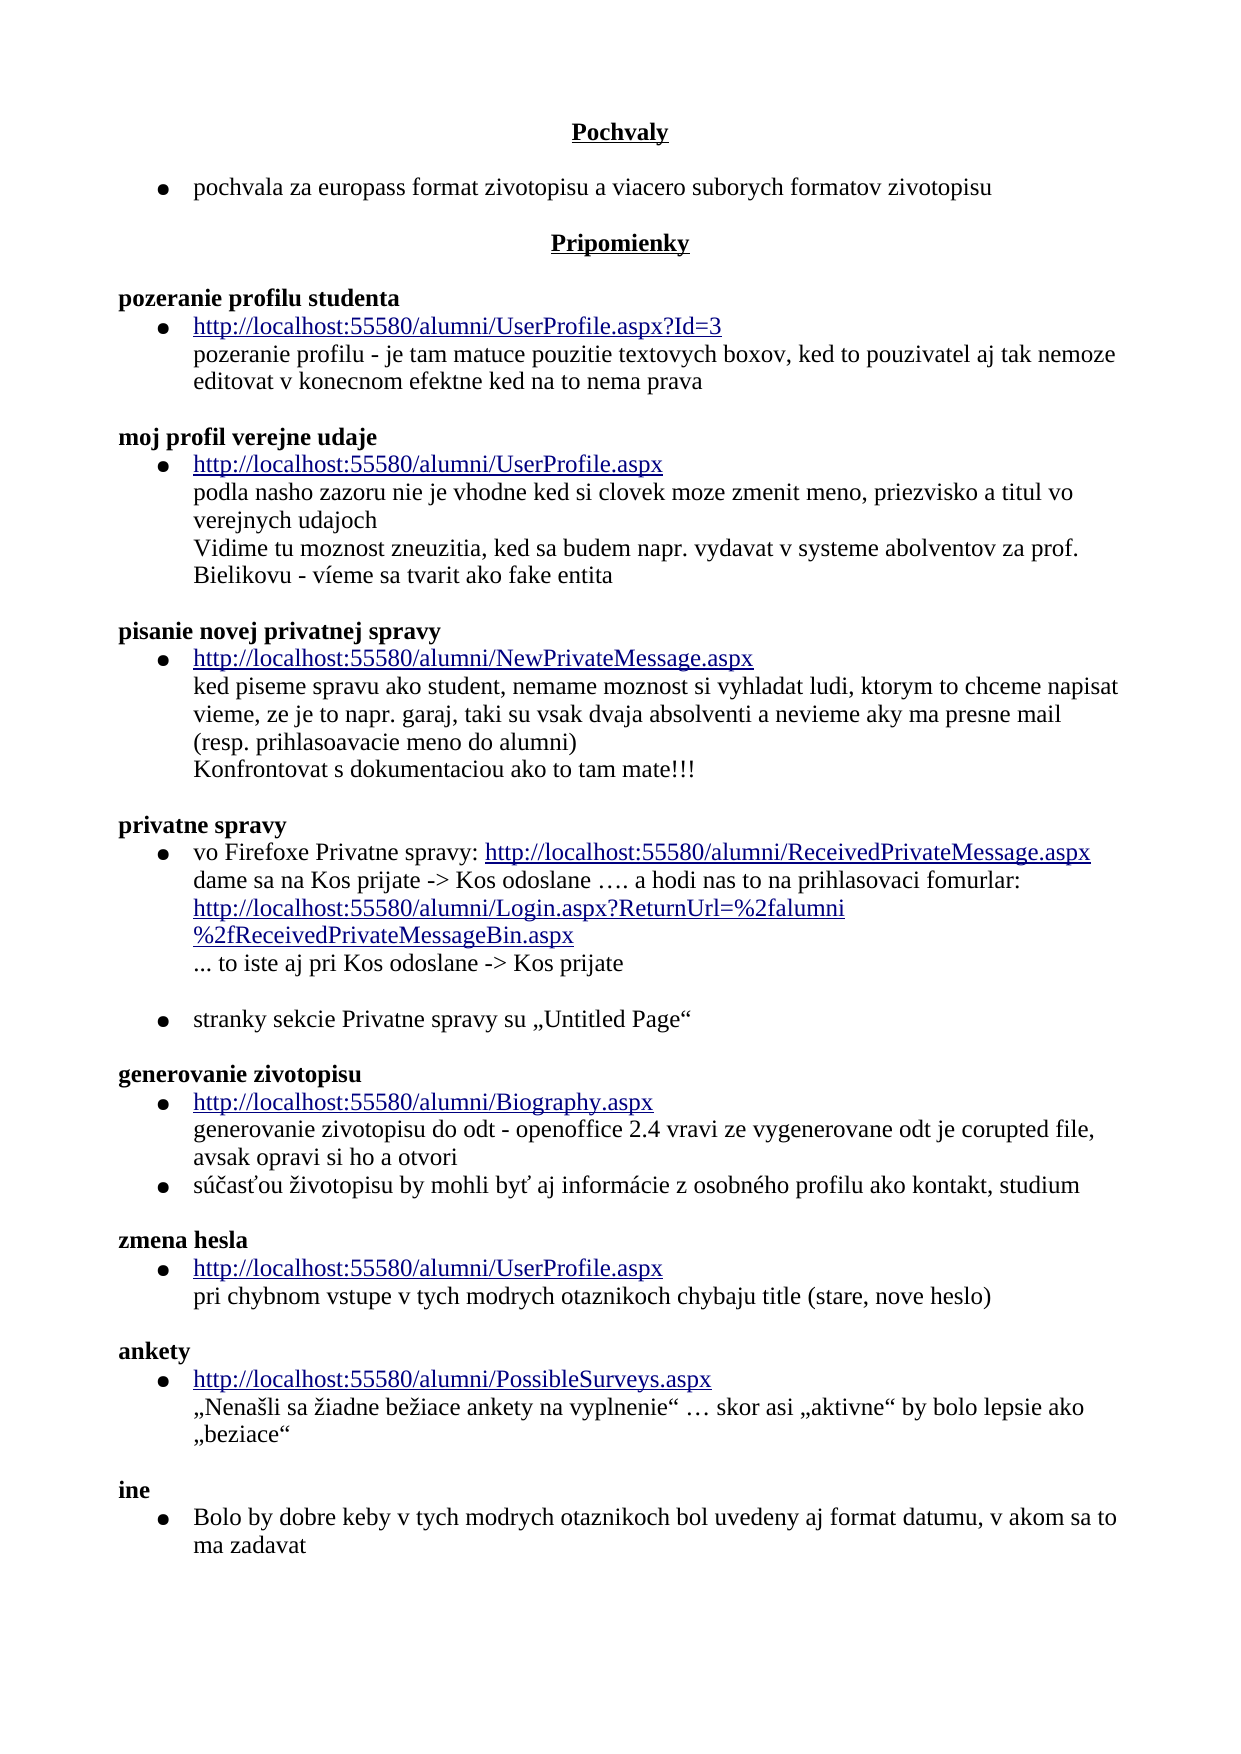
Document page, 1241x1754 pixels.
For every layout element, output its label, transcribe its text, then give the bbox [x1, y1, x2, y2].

list http://localhost:55580/alumni/UserProfile.aspx pri chybnom vstupe v tych modrych otaznikoch chybaju title (stare, nove heslo) [156, 1254, 1122, 1309]
list súčasťou životopisu by mohli byť aj informácie z osobného profilu ako kontakt, studium [156, 1171, 1122, 1199]
list Bolo by dobre keby v tych modrych otaznikoch bol uvedeny aj format datumu, v akom sa to ma zadavat [156, 1503, 1122, 1559]
text zmena hesla [118, 1226, 1122, 1254]
list http://localhost:55580/alumni/NewPrivateMessage.aspx ked piseme spravu ako student, nemame moznost si vyhladat ludi, ktorym to chceme napisat vieme, ze je to napr. garaj, taki su vsak dvaja absolventi a nevieme aky ma presne mail (resp. prihlasoavacie meno do alumni) Konfrontovat s dokumentaciou ako to tam mate!!! [156, 644, 1122, 783]
text ine [118, 1476, 1122, 1503]
list stranky sekcie Privatne spravy su „Untitled Page“ [156, 1005, 1122, 1032]
text Pochvaly [118, 118, 1122, 146]
text moj profil verejne udaje [118, 423, 1122, 451]
text generovanie zivotopisu [118, 1060, 1122, 1088]
text ankety [118, 1337, 1122, 1365]
list http://localhost:55580/alumni/UserProfile.aspx podla nasho zazoru nie je vhodne ked si clovek moze zmenit meno, priezvisko a titul vo verejnych udajoch Vidime tu moznost zneuzitia, ked sa budem napr. vydavat v systeme abolventov za prof. Bielikovu - víeme sa tvarit ako fake entita [156, 451, 1122, 589]
text privatne spravy [118, 811, 1122, 838]
list http://localhost:55580/alumni/UserProfile.aspx?Id=3 pozeranie profilu - je tam matuce pouzitie textovych boxov, ked to pouzivatel aj tak nemoze editovat v konecnom efektne ked na to nema prava [156, 312, 1122, 395]
list vo Firefoxe Privatne spravy: http://localhost:55580/alumni/ReceivedPrivateMessage.aspx dame sa na Kos prijate -> Kos odoslane …. a hodi nas to na prihlasovaci fomurlar: http://localhost:55580/alumni/Login.aspx?ReturnUrl=%2falumni%2fReceivedPrivateMessageBin.aspx ... to iste aj pri Kos odoslane -> Kos prijate [156, 838, 1122, 977]
list http://localhost:55580/alumni/Biography.aspx generovanie zivotopisu do odt - openoffice 2.4 vravi ze vygenerovane odt je corupted file, avsak opravi si ho a otvori [156, 1088, 1122, 1171]
text Pripomienky [118, 229, 1122, 284]
list pochvala za europass format zivotopisu a viacero suborych formatov zivotopisu [156, 173, 1122, 201]
text pozeranie profilu studenta [118, 284, 1122, 312]
text pisanie novej privatnej spravy [118, 617, 1122, 644]
list http://localhost:55580/alumni/PossibleSurveys.aspx „Nenašli sa žiadne bežiace ankety na vyplnenie“ … skor asi „aktivne“ by bolo lepsie ako „beziace“ [156, 1365, 1122, 1448]
